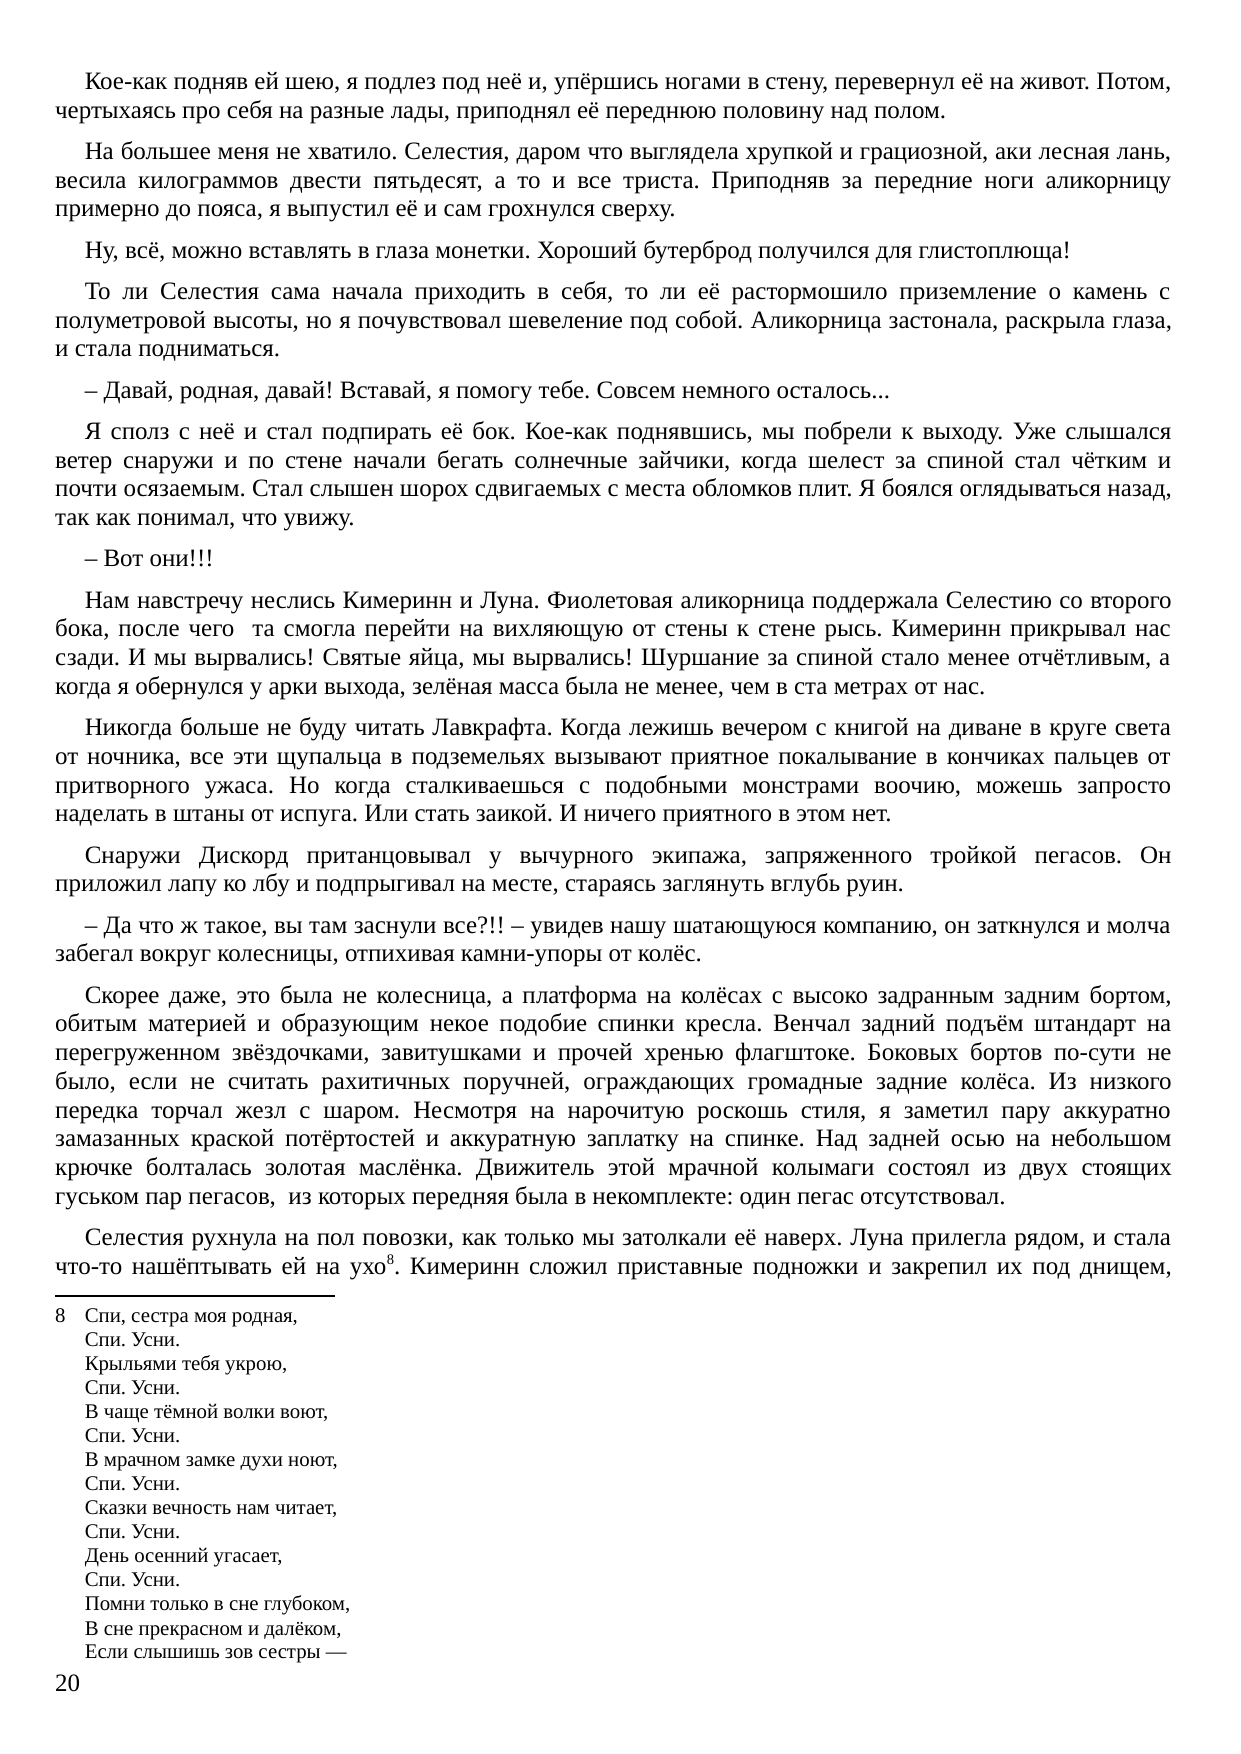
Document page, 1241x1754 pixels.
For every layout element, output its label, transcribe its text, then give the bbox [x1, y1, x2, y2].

text Сказки вечность нам читает, Спи. Усни. День осенний угасает, Спи. Усни. Помни только в сне глубоком, [55, 1495, 1173, 1615]
text В чаще тёмной волки воют, Спи. Усни. [55, 1399, 1173, 1447]
text Селестия рухнула на пол повозки, как только мы затолкали её наверх. Луна прилегла рядом, и стала что-то нашёптывать ей на ухо. Кимеринн сложил приставные подножки и закрепил их под днищем, [55, 1222, 1173, 1280]
text Кое-как подняв ей шею, я подлез под неё и, упёршись ногами в стену, перевернул её на живот. Потом, чертыхаясь про себя на разные лады, приподнял её переднюю половину над полом. [55, 66, 1173, 123]
text Скорее даже, это была не колесница, а платформа на колёсах с высоко задранным задним бортом, обитым материей и образующим некое подобие спинки кресла. Венчал задний подъём штандарт на перегруженном звёздочками, завитушками и прочей хренью флагштоке. Боковых бортов по-сути не было, если не считать рахитичных поручней, ограждающих громадные задние колёса. Из низкого передка торчал жезл с шаром. Несмотря на нарочитую роскошь стиля, я заметил пару аккуратно замазанных краской потёртостей и аккуратную заплатку на спинке. Над задней осью на небольшом крючке болталась золотая маслёнка. Движитель этой мрачной колымаги состоял из двух стоящих гуськом пар пегасов, из которых передняя была в некомплекте: один пегас отсутствовал. [55, 980, 1173, 1210]
text Я сполз с неё и стал подпирать её бок. Кое-как поднявшись, мы побрели к выходу. Уже слышался ветер снаружи и по стене начали бегать солнечные зайчики, когда шелест за спиной стал чётким и почти осязаемым. Стал слышен шорох сдвигаемых с места обломков плит. Я боялся оглядываться назад, так как понимал, что увижу. [55, 416, 1173, 531]
text Ну, всё, можно вставлять в глаза монетки. Хороший бутерброд получился для глистоплюща! [55, 235, 1173, 263]
text В сне прекрасном и далёком, Если слышишь зов сестры — [55, 1615, 1173, 1663]
text – Вот они!!! [55, 543, 1173, 572]
text – Да что ж такое, вы там заснули все?!! – увидев нашу шатающуюся компанию, он заткнулся и молча забегал вокруг колесницы, отпихивая камни-упоры от колёс. [55, 910, 1173, 967]
text Никогда больше не буду читать Лавкрафта. Когда лежишь вечером с книгой на диване в круге света от ночника, все эти щупальца в подземельях вызывают приятное покалывание в кончиках пальцев от притворного ужаса. Но когда сталкиваешься с подобными монстрами воочию, можешь запросто наделать в штаны от испуга. Или стать заикой. И ничего приятного в этом нет. [55, 712, 1173, 827]
text То ли Селестия сама начала приходить в себя, то ли её растормошило приземление о камень с полуметровой высоты, но я почувствовал шевеление под собой. Аликорница застонала, раскрыла глаза, и стала подниматься. [55, 276, 1173, 362]
text – Давай, родная, давай! Вставай, я помогу тебе. Совсем немного осталось... [55, 375, 1173, 403]
text В мрачном замке духи ноют, Спи. Усни. [55, 1447, 1173, 1495]
text На большее меня не хватило. Селестия, даром что выглядела хрупкой и грациозной, аки лесная лань, весила килограммов двести пятьдесят, а то и все триста. Приподняв за передние ноги аликорницу примерно до пояса, я выпустил её и сам грохнулся сверху. [55, 136, 1173, 222]
text Снаружи Дискорд пританцовывал у вычурного экипажа, запряженного тройкой пегасов. Он приложил лапу ко лбу и подпрыгивал на месте, стараясь заглянуть вглубь руин. [55, 840, 1173, 897]
text Нам навстречу неслись Кимеринн и Луна. Фиолетовая аликорница поддержала Селестию со второго бока, после чего та смогла перейти на вихляющую от стены к стене рысь. Кимеринн прикрывал нас сзади. И мы вырвались! Святые яйца, мы вырвались! Шуршание за спиной стало менее отчётливым, а когда я обернулся у арки выхода, зелёная масса была не менее, чем в ста метрах от нас. [55, 585, 1173, 700]
text Спи, сестра моя родная, Спи. Усни. Крыльями тебя укрою, Спи. Усни. [55, 1303, 1173, 1399]
